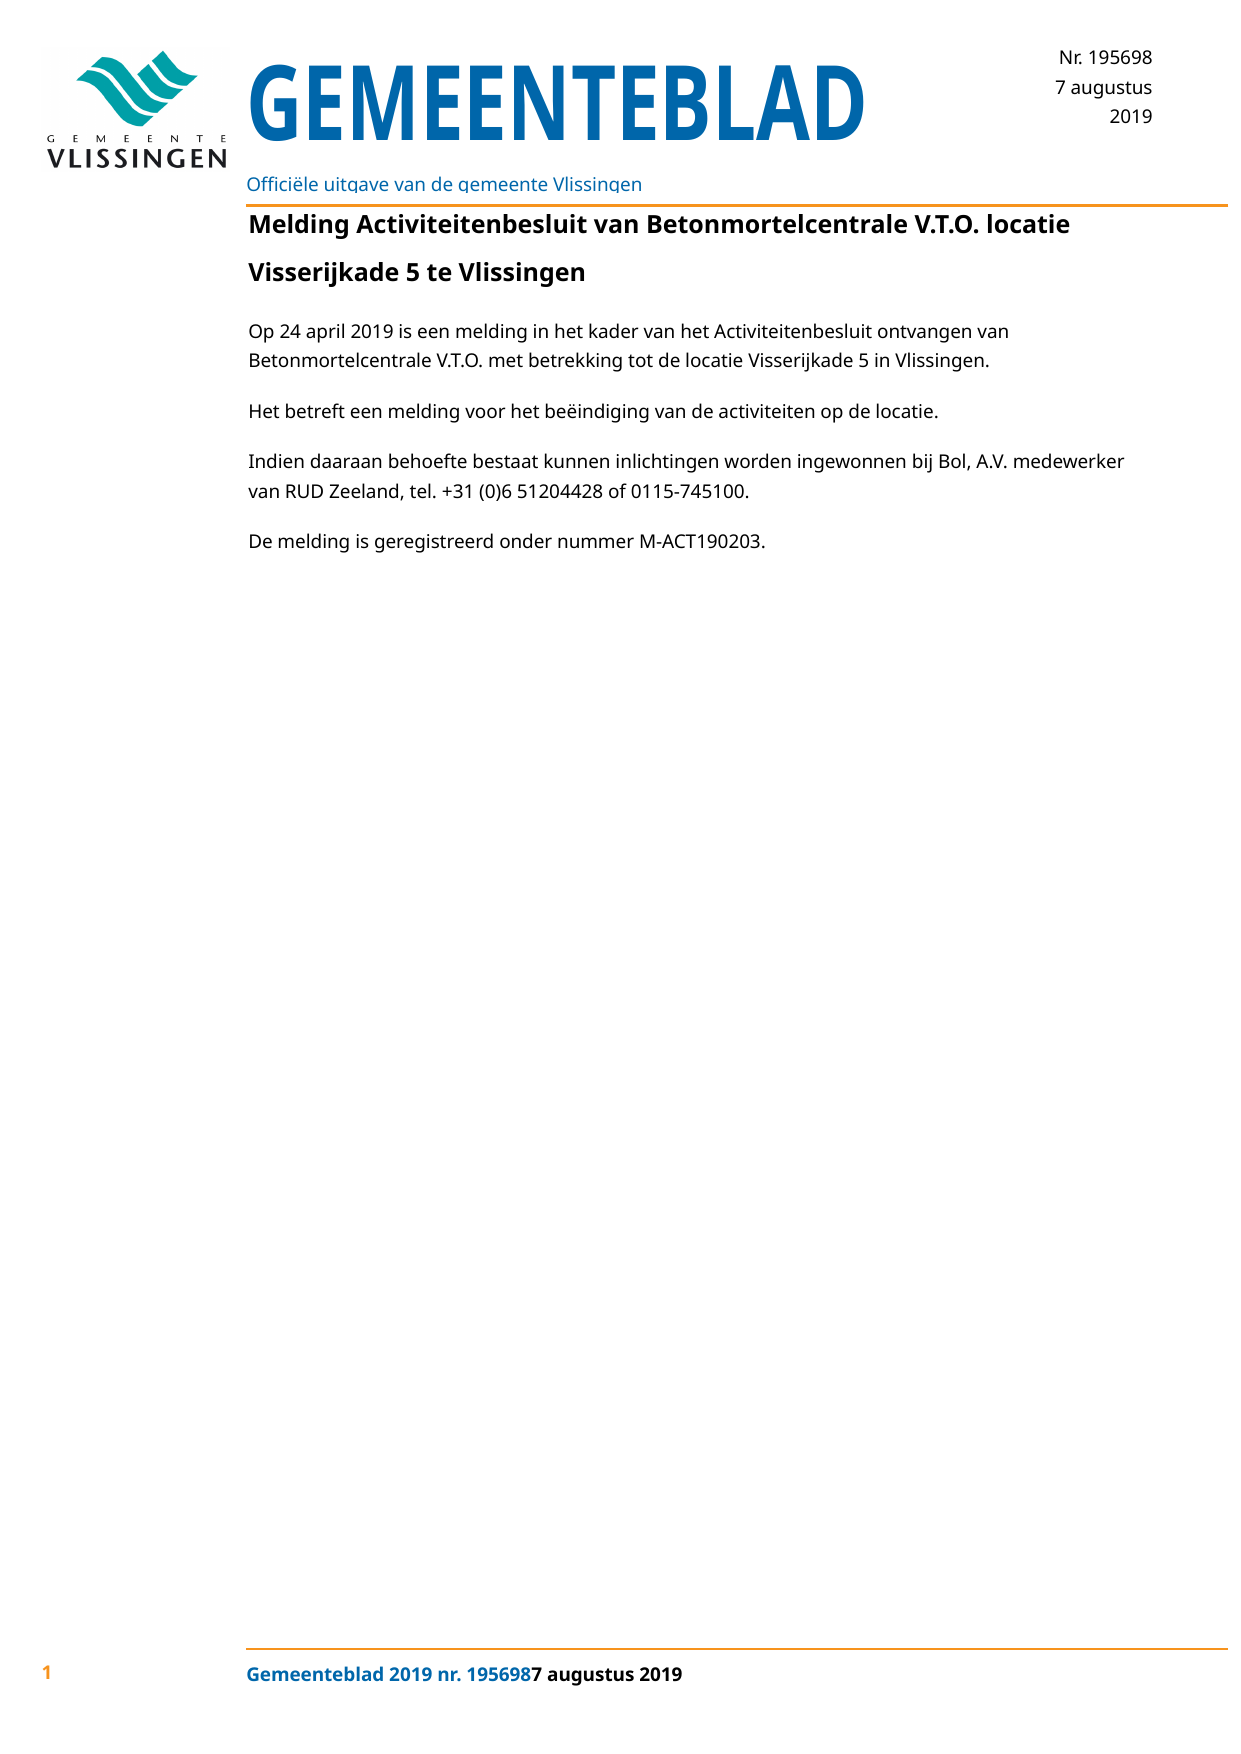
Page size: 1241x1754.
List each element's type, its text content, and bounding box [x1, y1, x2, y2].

text Melding Activiteitenbesluit van Betonmortelcentrale V.T.O. locatie Visserijkade 5 te Vlissingen [248, 207, 1152, 288]
text De melding is geregistreerd onder nummer M-ACT190203. [248, 528, 1152, 554]
picture [41, 47, 231, 172]
text Het betreft een melding voor het beëindiging van de activiteiten op de locatie. [248, 398, 1152, 424]
text Indien daaraan behoefte bestaat kunnen inlichtingen worden ingewonnen bij Bol, A.V. medewerker van RUD Zeeland, tel. +31 (0)6 51204428 of 0115-745100. [248, 448, 1152, 504]
text Op 24 april 2019 is een melding in het kader van het Activiteitenbesluit ontvangen van Betonmortelcentrale V.T.O. met betrekking tot de locatie Visserijkade 5 in Vlissingen. [248, 318, 1152, 373]
